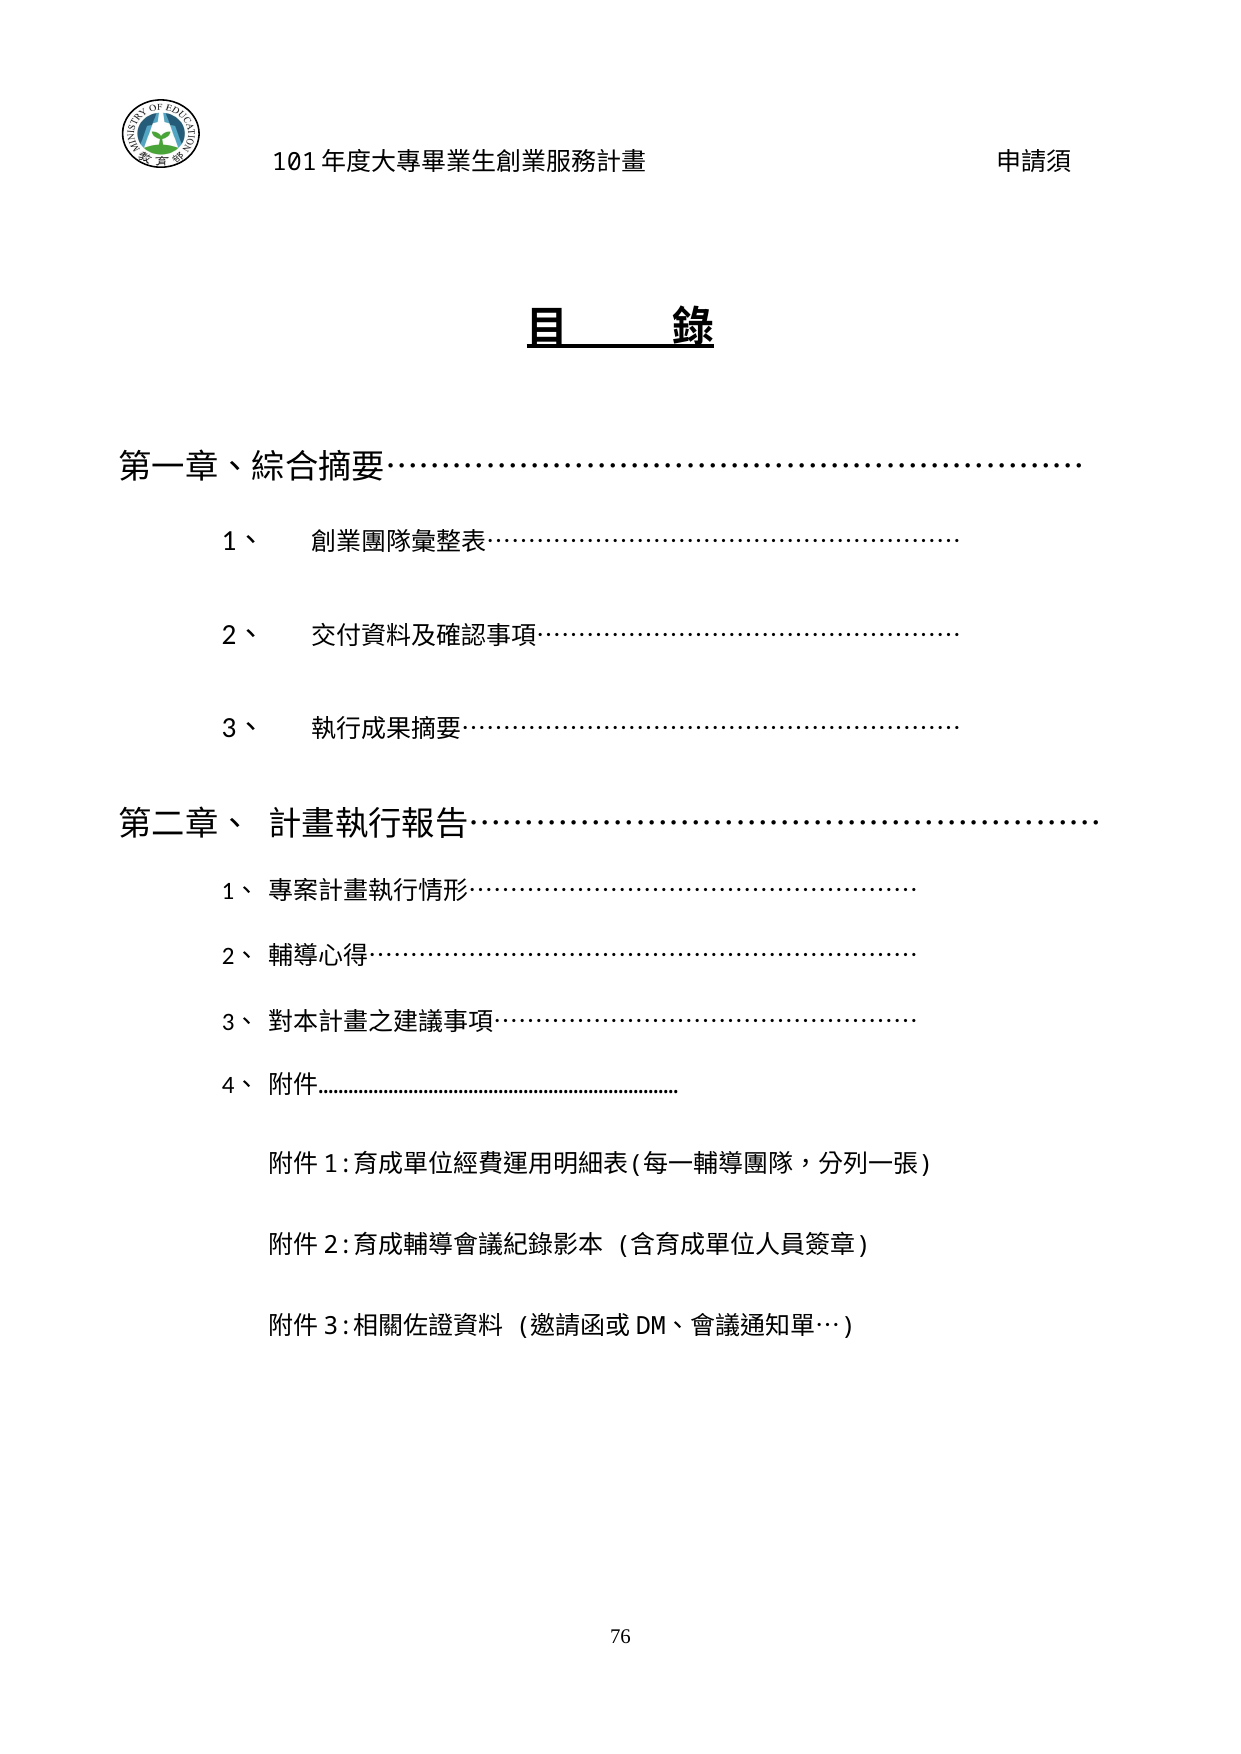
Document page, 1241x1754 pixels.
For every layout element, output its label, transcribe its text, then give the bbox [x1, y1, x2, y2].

text 第二章、 計畫執行報告………………………………………………… [118, 779, 1122, 841]
list 輔導心得………………………………………………………… [118, 936, 1122, 972]
list 執行成果摘要…………………………………………………… [221, 685, 1122, 747]
text 附件1:育成單位經費運用明細表(每一輔導團隊，分列一張) [268, 1119, 1082, 1182]
list 專案計畫執行情形……………………………………………… [118, 870, 1122, 907]
list 創業團隊彙整表………………………………………………… [221, 497, 1122, 560]
list 交付資料及確認事項…………………………………………… [221, 591, 1122, 654]
text 附件2:育成輔導會議紀錄影本 (含育成單位人員簽章) [268, 1201, 1082, 1263]
list 附件……………………………………………………………… [118, 1067, 1122, 1101]
text 第一章、綜合摘要……………………………………………………… [118, 422, 1122, 485]
text 附件3:相關佐證資料 (邀請函或DM、會議通知單…) [268, 1282, 1122, 1344]
list 對本計畫之建議事項…………………………………………… [118, 1001, 1122, 1037]
text 目 錄 [118, 293, 1122, 353]
